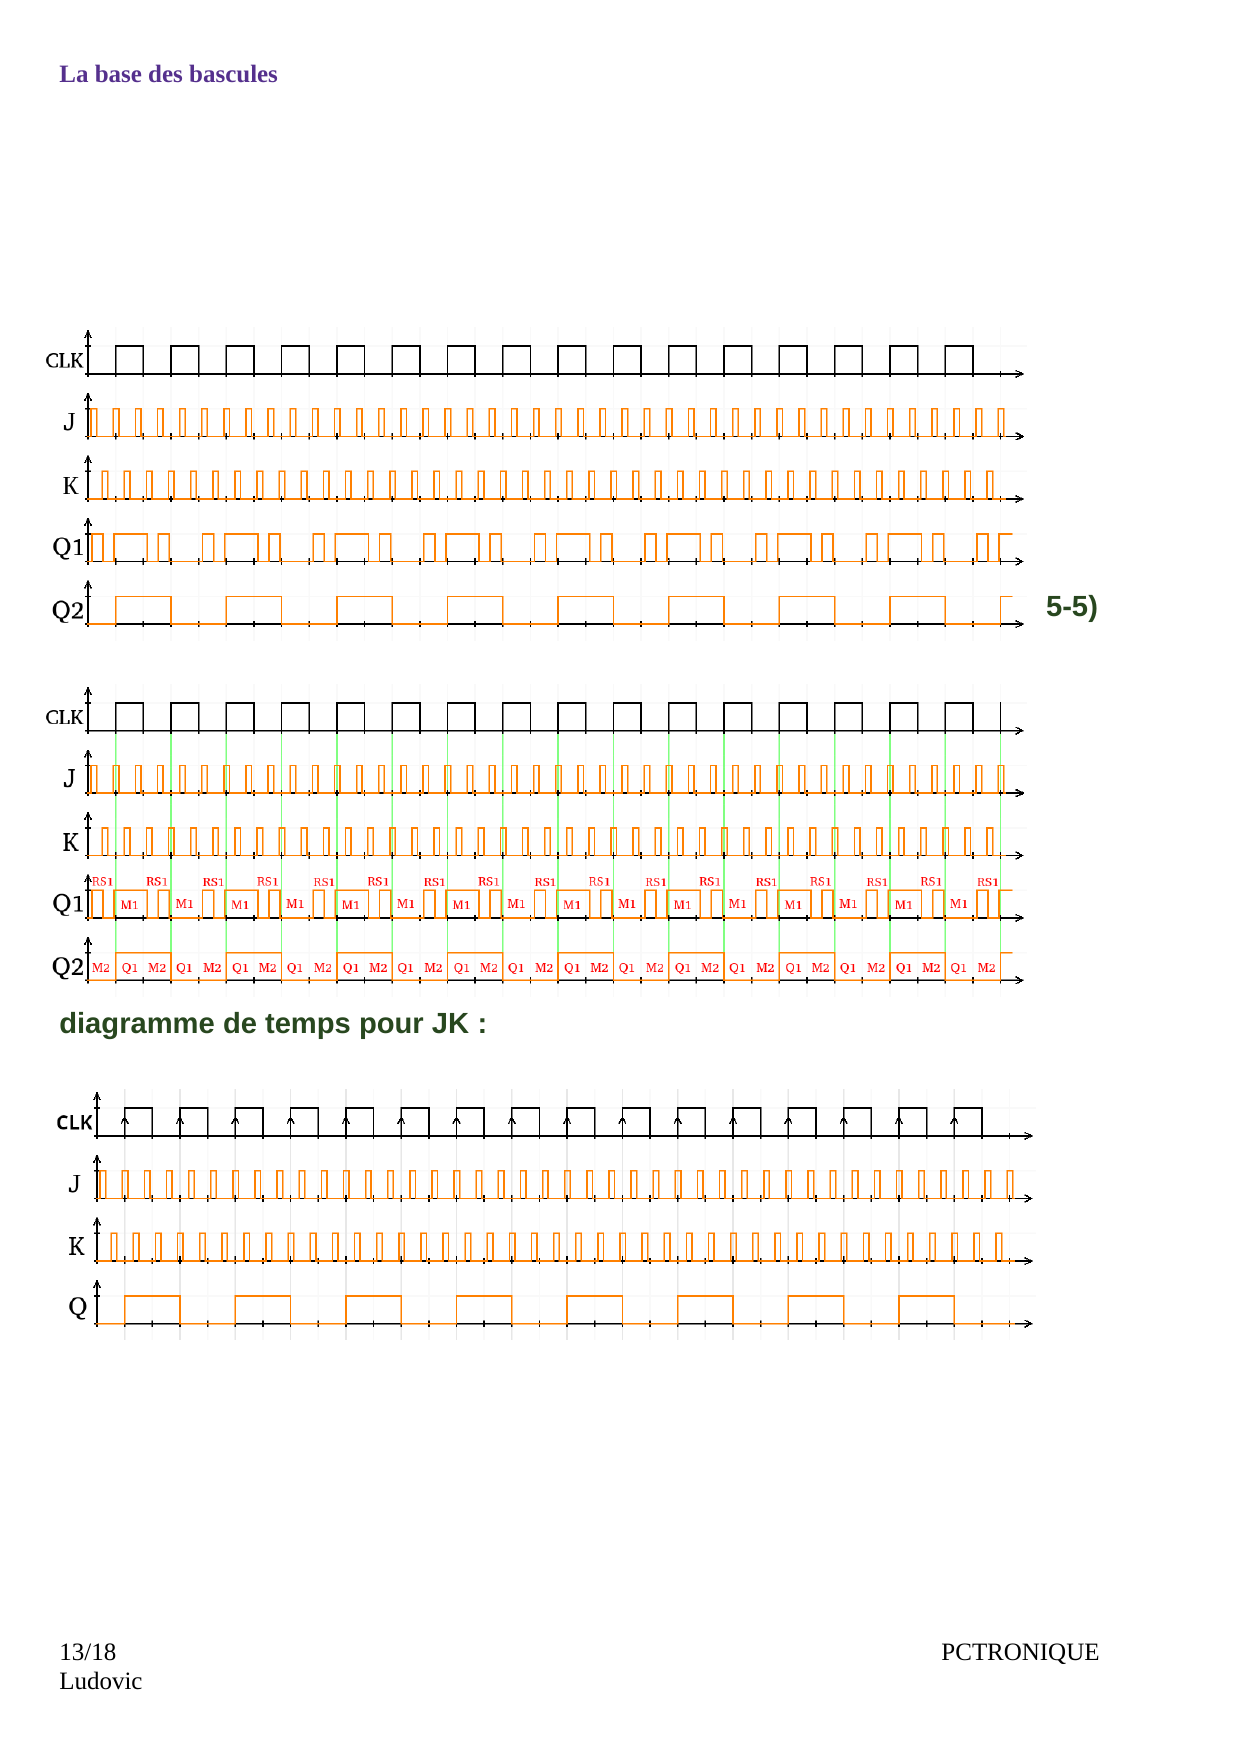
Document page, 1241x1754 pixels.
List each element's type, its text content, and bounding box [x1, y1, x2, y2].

picture [41, 299, 1046, 1006]
subtitle 5-5) diagramme de temps pour JK : [59, 589, 1181, 1039]
picture [50, 1061, 1055, 1340]
